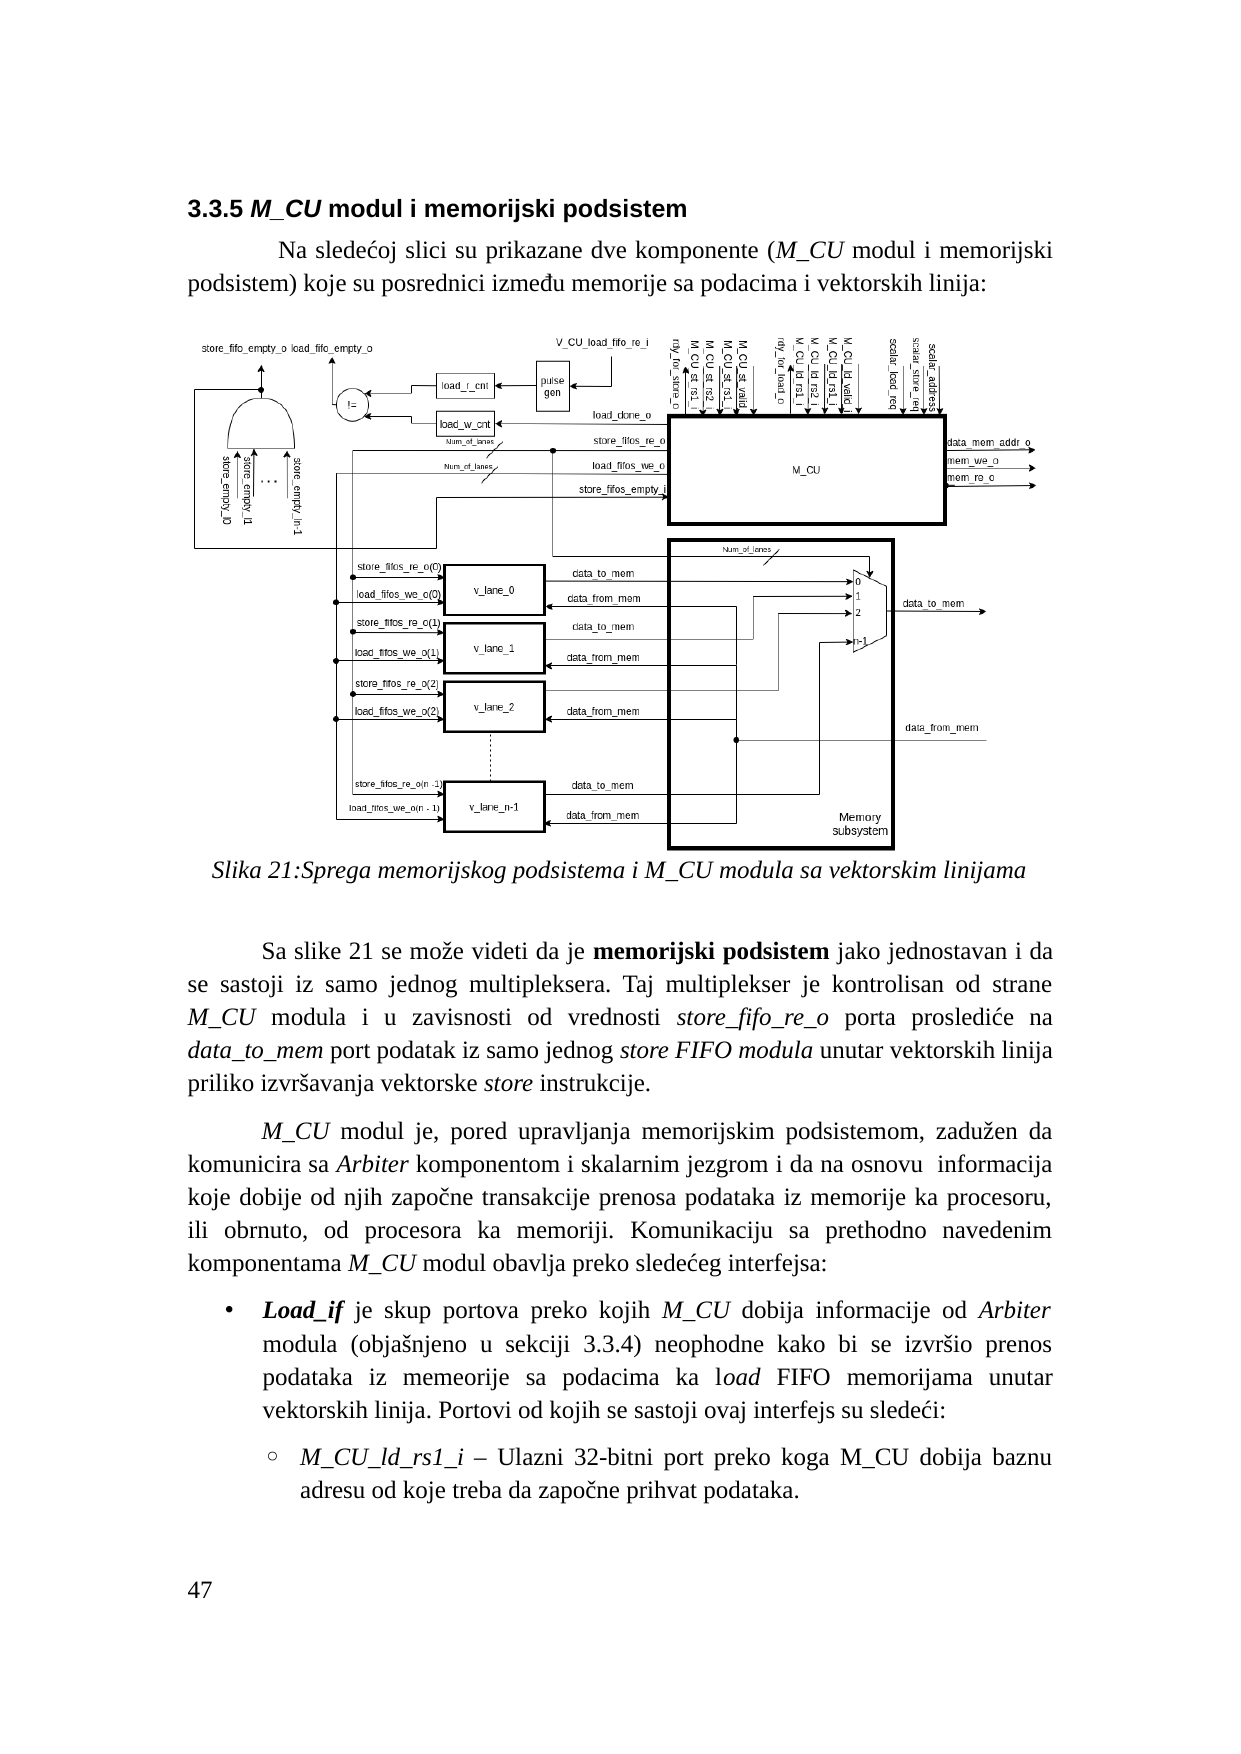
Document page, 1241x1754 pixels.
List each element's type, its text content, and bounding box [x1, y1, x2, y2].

list M_CU_ld_rs1_i – Ulazni 32-bitni port preko koga M_CU dobija baznu adresu od koje treba da započne prihvat podataka. [262, 1442, 1053, 1504]
text M_CU modul je, pored upravljanja memorijskim podsistemom, zadužen da komunicira sa Arbiter komponentom i skalarnim jezgrom i da na osnovu informacija koje dobije od njih započne transakcije prenosa podataka iz memorije ka procesoru, ili obrnuto, od procesora ka memoriji. Komunikaciju sa prethodno navedenim komponentama M_CU modul obavlja preko sledećeg interfejsa: [187, 1116, 1053, 1277]
text Na sledećoj slici su prikazane dve komponente (M_CU modul i memorijski podsistem) koje su posrednici između memorije sa podacima i vektorskih linija: [187, 235, 1053, 297]
text Slika 21:Sprega memorijskog podsistema i M_CU modula sa vektorskim linijama [187, 851, 1053, 884]
list Load_if je skup portova preko kojih M_CU dobija informacije od Arbiter modula (objašnjeno u sekciji 3.3.4) neophodne kako bi se izvršio prenos podataka iz memeorije sa podacima ka load FIFO memorijama unutar vektorskih linija. Portovi od kojih se sastoji ovaj interfejs su sledeći: [225, 1296, 1053, 1423]
picture [187, 328, 1053, 851]
text Sa slike 21 se može videti da je memorijski podsistem jako jednostavan i da se sastoji iz samo jednog multipleksera. Taj multiplekser je kontrolisan od strane M_CU modula i u zavisnosti od vrednosti store_fifo_re_o porta proslediće na data_to_mem port podatak iz samo jednog store FIFO modula unutar vektorskih linija priliko izvršavanja vektorske store instrukcije. [187, 936, 1053, 1097]
subtitle 3.3.5 M_CU modul i memorijski podsistem [187, 194, 1053, 223]
